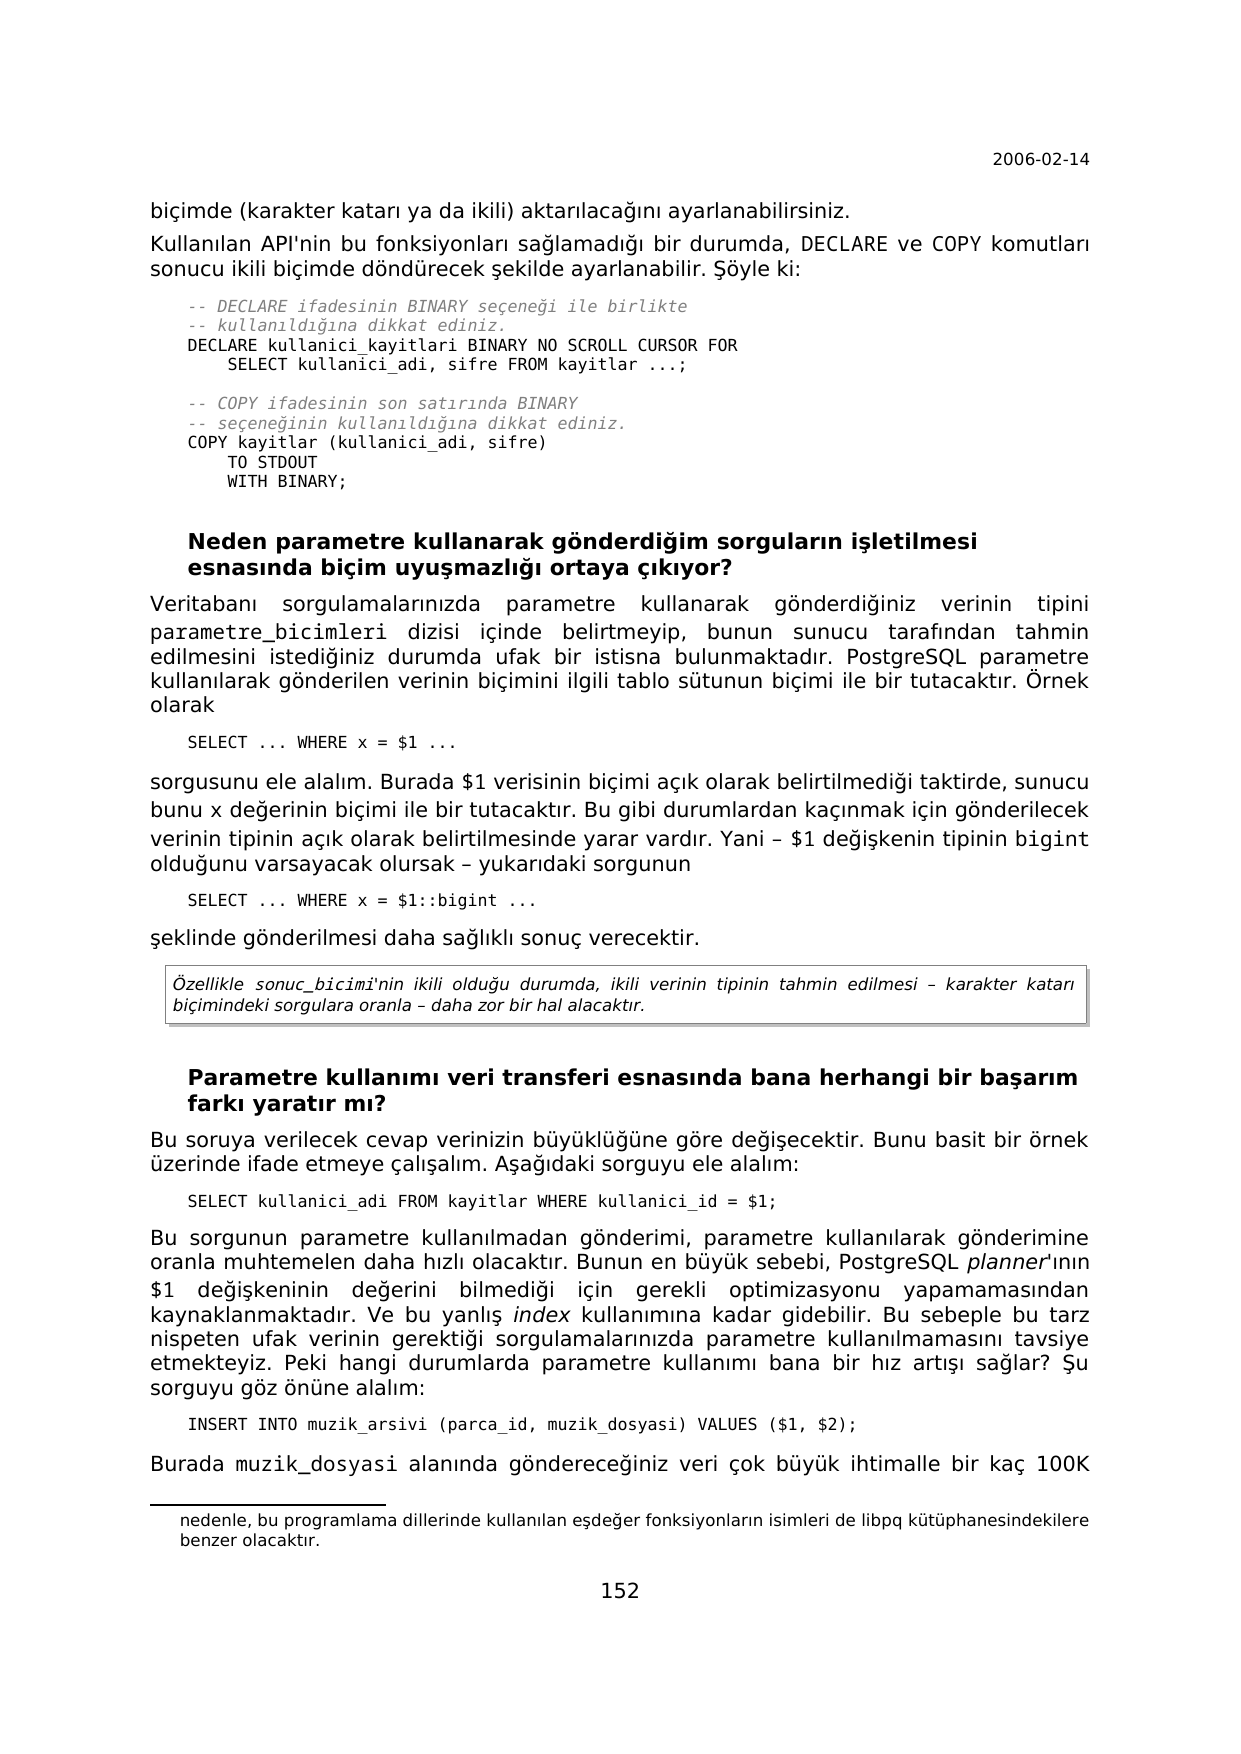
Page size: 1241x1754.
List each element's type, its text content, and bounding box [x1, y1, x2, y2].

text -- DECLARE ifadesinin BINARY seçeneği ile birlikte -- kullanıldığına dikkat ediniz. DECLARE kullanici_kayitlari BINARY NO SCROLL CURSOR FOR SELECT kullanici_adi, sifre FROM kayitlar ...; -- COPY ifadesinin son satırında BINARY -- seçeneğinin kullanıldığına dikkat ediniz. COPY kayitlar (kullanici_adi, sifre) TO STDOUT WITH BINARY; [187, 297, 1090, 492]
text Bu sorgunun parametre kullanılmadan gönderimi, parametre kullanılarak gönderimine oranla muhtemelen daha hızlı olacaktır. Bunun en büyük sebebi, PostgreSQL planner'ının $1 değişkeninin değerini bilmediği için gerekli optimizasyonu yapamamasından kaynaklanmaktadır. Ve bu yanlış index kullanımına kadar gidebilir. Bu sebeple bu tarz nispeten ufak verinin gerektiği sorgulamalarınızda parametre kullanılmamasını tavsiye etmekteyiz. Peki hangi durumlarda parametre kullanımı bana bir hız artışı sağlar? Şu sorguyu göz önüne alalım: [150, 1226, 1090, 1400]
text SELECT kullanici_adi FROM kayitlar WHERE kullanici_id = $1; [187, 1192, 1090, 1211]
subtitle Parametre kullanımı veri transferi esnasında bana herhangi bir başarım farkı yaratır mı? [187, 1065, 1090, 1116]
text INSERT INTO muzik_arsivi (parca_id, muzik_dosyasi) VALUES ($1, $2); [187, 1415, 1090, 1434]
text Bu soruya verilecek cevap verinizin büyüklüğüne göre değişecektir. Bunu basit bir örnek üzerinde ifade etmeye çalışalım. Aşağıdaki sorguyu ele alalım: [150, 1128, 1090, 1177]
text SELECT ... WHERE x = $1 ... [187, 733, 1090, 752]
text Veritabanı sorgulamalarınızda parametre kullanarak gönderdiğiniz verinin tipini parametre_bicimleri dizisi içinde belirtmeyip, bunun sunucu tarafından tahmin edilmesini istediğiniz durumda ufak bir istisna bulunmaktadır. PostgreSQL parametre kullanılarak gönderilen verinin biçimini ilgili tablo sütunun biçimi ile bir tutacaktır. Örnek olarak [150, 592, 1090, 718]
text biçimde (karakter katarı ya da ikili) aktarılacağını ayarlanabilirsiniz. [150, 199, 1090, 223]
subtitle Neden parametre kullanarak gönderdiğim sorguların işletilmesi esnasında biçim uyuşmazlığı ortaya çıkıyor? [187, 529, 1090, 581]
text şeklinde gönderilmesi daha sağlıklı sonuç verecektir. [150, 926, 1090, 950]
text Özellikle sonuc_bicimi'nin ikili olduğu durumda, ikili verinin tipinin tahmin edilmesi – karakter katarı biçimindeki sorgulara oranla – daha zor bir hal alacaktır. [166, 966, 1086, 1023]
text sorgusunu ele alalım. Burada $1 verisinin biçimi açık olarak belirtilmediği taktirde, sunucu bunu x değerinin biçimi ile bir tutacaktır. Bu gibi durumlardan kaçınmak için gönderilecek verinin tipinin açık olarak belirtilmesinde yarar vardır. Yani – $1 değişkenin tipinin bigint olduğunu varsayacak olursak – yukarıdaki sorgunun [150, 767, 1090, 876]
text Burada muzik_dosyasi alanında göndereceğiniz veri çok büyük ihtimalle bir kaç 100K [150, 1449, 1090, 1478]
text nedenle, bu programlama dillerinde kullanılan eşdeğer fonksiyonların isimleri de libpq kütüphanesindekilere benzer olacaktır. [150, 1511, 1090, 1550]
text SELECT ... WHERE x = $1::bigint ... [187, 891, 1090, 911]
text Kullanılan API'nin bu fonksiyonları sağlamadığı bir durumda, DECLARE ve COPY komutları sonucu ikili biçimde döndürecek şekilde ayarlanabilir. Şöyle ki: [150, 229, 1090, 282]
